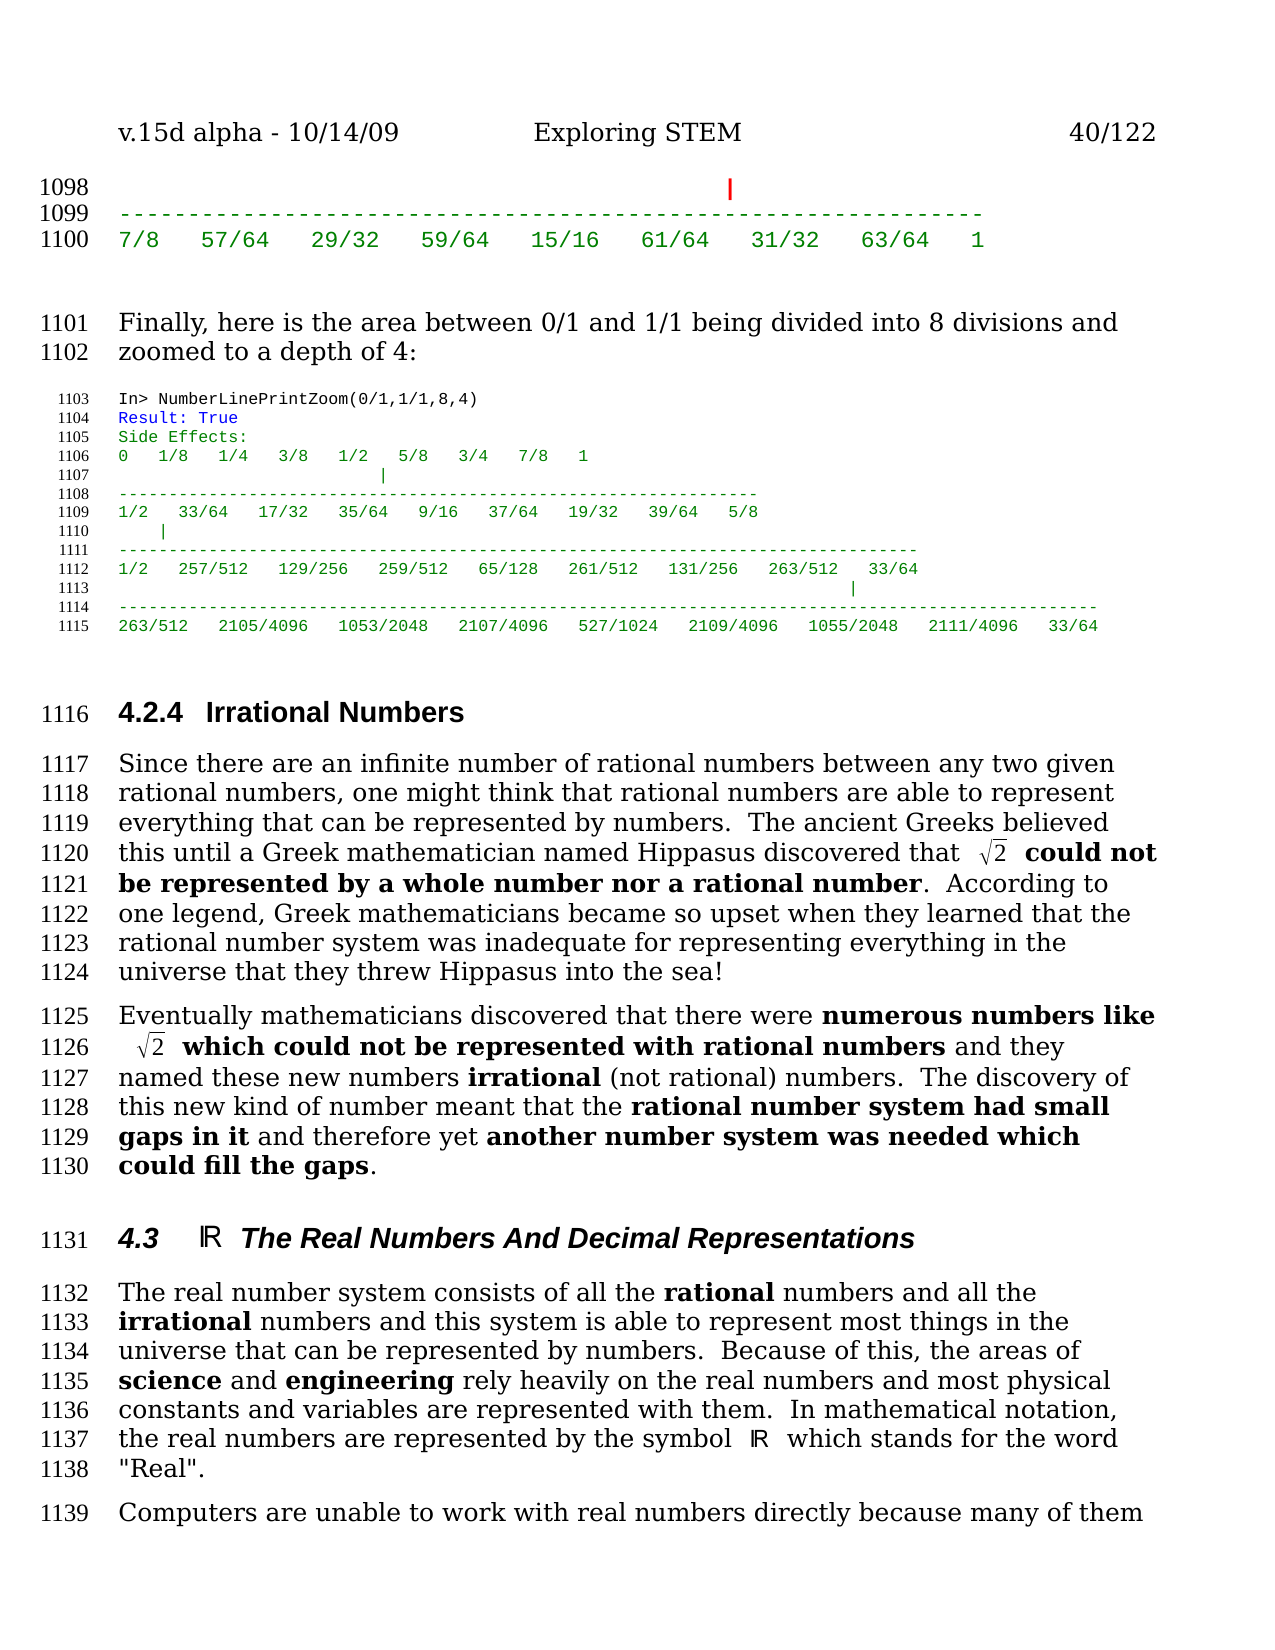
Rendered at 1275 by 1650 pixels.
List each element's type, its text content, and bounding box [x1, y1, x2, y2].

text ---------------------------------------------------------------- [118, 485, 1157, 504]
text | [118, 466, 1157, 485]
text 1/2 33/64 17/32 35/64 9/16 37/64 19/32 39/64 5/8 [118, 504, 1157, 523]
text Result: True [118, 410, 1157, 429]
text | [118, 177, 1157, 203]
text 263/512 2105/4096 1053/2048 2107/4096 527/1024 2109/4096 1055/2048 2111/4096 33/64 [118, 617, 1157, 636]
text Finally, here is the area between 0/1 and 1/1 being divided into 8 divisions and zoomed to a depth of 4: [118, 308, 1157, 366]
text In> NumberLinePrintZoom(0/1,1/1,8,4) [118, 391, 1157, 410]
text Since there are an infinite number of rational numbers between any two given rational numbers, one might think that rational numbers are able to represent everything that can be represented by numbers. The ancient Greeks believed this until a Greek mathematician named Hippasus discovered thatcould not be represented by a whole number nor a rational number. According to one legend, Greek mathematicians became so upset when they learned that the rational number system was inadequate for representing everything in the universe that they threw Hippasus into the sea! [118, 749, 1157, 986]
text 1/2 257/512 129/256 259/512 65/128 261/512 131/256 263/512 33/64 [118, 561, 1157, 579]
text -------------------------------------------------------------------------------- [118, 542, 1157, 561]
text Eventually mathematicians discovered that there were numerous numbers likewhich could not be represented with rational numbers and they named these new numbers irrational (not rational) numbers. The discovery of this new kind of number meant that the rational number system had small gaps in it and therefore yet another number system was needed which could fill the gaps. [118, 1001, 1157, 1181]
text -------------------------------------------------------------------------------------------------- [118, 598, 1157, 617]
subtitle Irrational Numbers [118, 695, 1157, 728]
text The real number system consists of all the rational numbers and all the irrational numbers and this system is able to represent most things in the universe that can be represented by numbers. Because of this, the areas of science and engineering rely heavily on the real numbers and most physical constants and variables are represented with them. In mathematical notation, the real numbers are represented by the symbolwhich stands for the word "Real". [118, 1278, 1157, 1483]
text Side Effects: [118, 429, 1157, 447]
subtitle The Real Numbers And Decimal Representations [118, 1219, 1157, 1257]
text 0 1/8 1/4 3/8 1/2 5/8 3/4 7/8 1 [118, 447, 1157, 466]
text | [118, 523, 1157, 542]
text Computers are unable to work with real numbers directly because many of them [118, 1498, 1157, 1527]
text 7/8 57/64 29/32 59/64 15/16 61/64 31/32 63/64 1 [118, 229, 1157, 254]
text | [118, 579, 1157, 598]
text --------------------------------------------------------------- [118, 203, 1157, 229]
